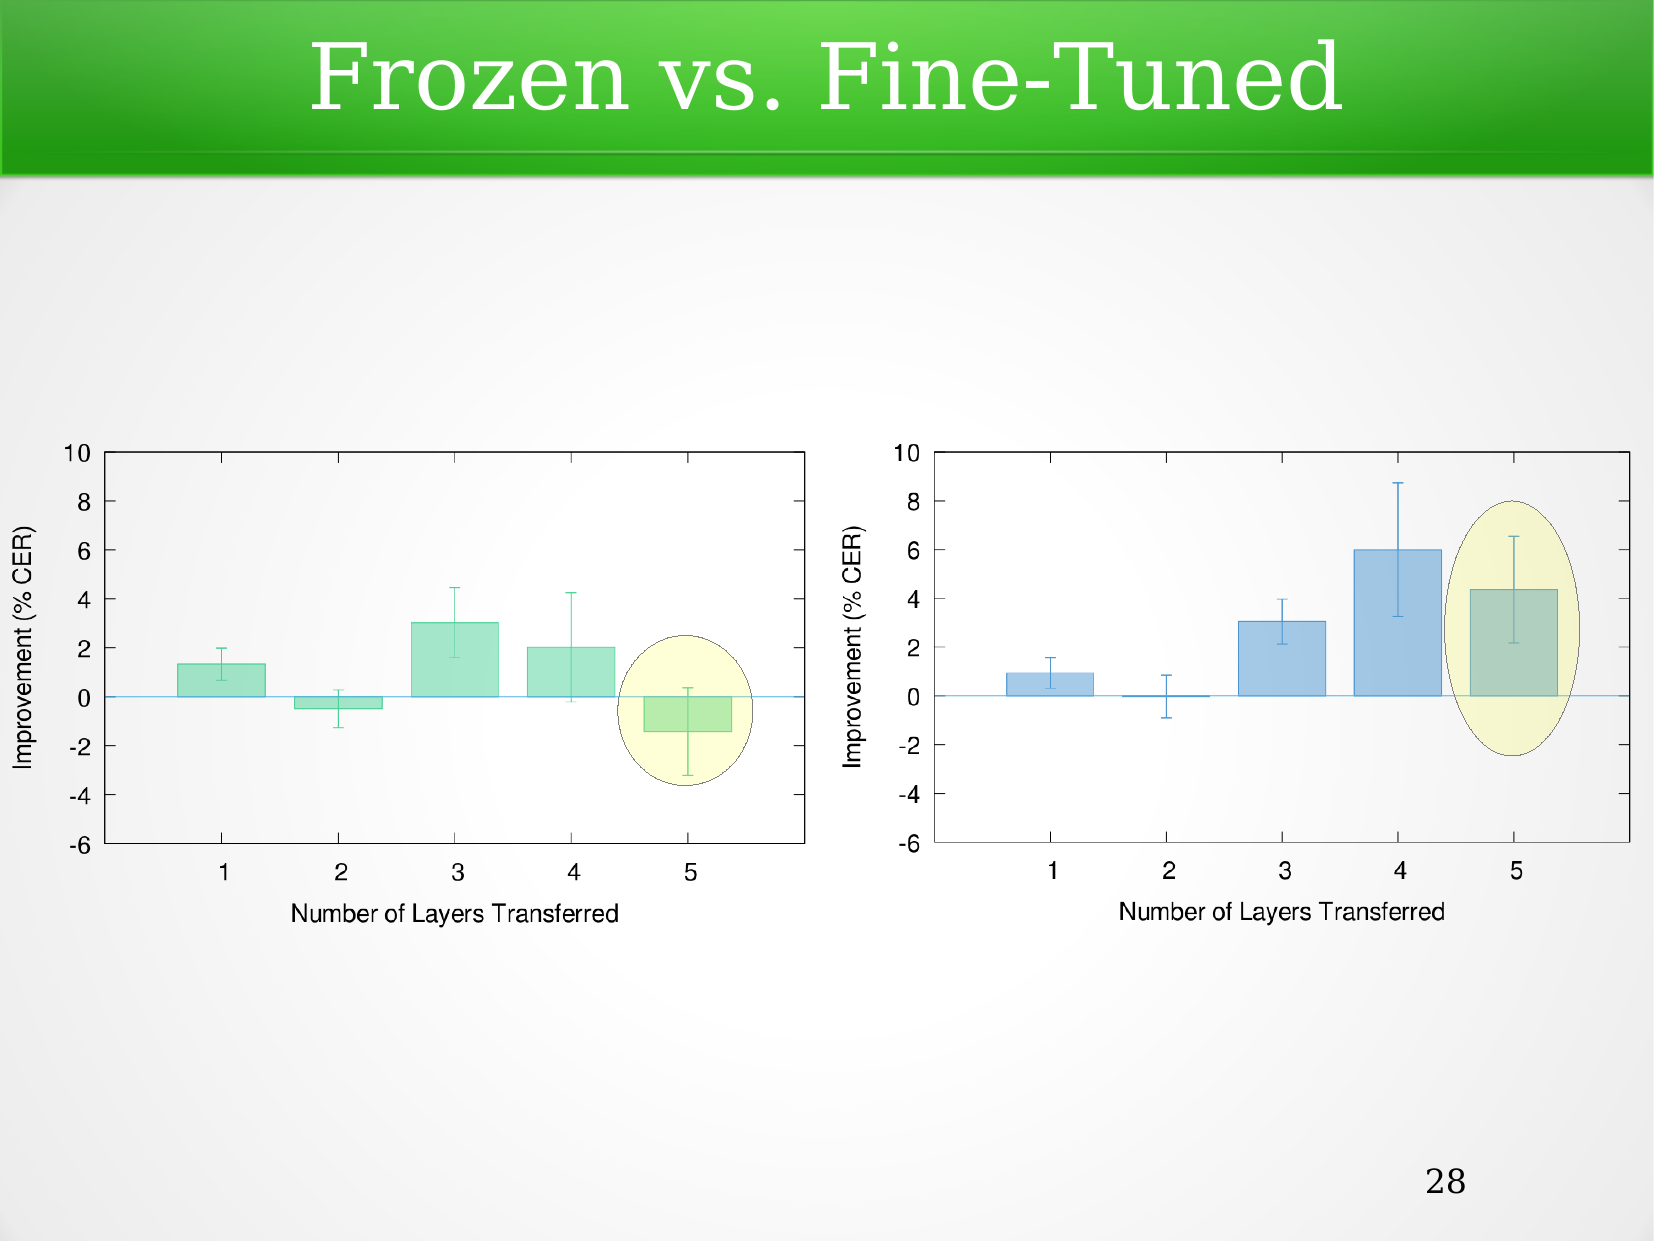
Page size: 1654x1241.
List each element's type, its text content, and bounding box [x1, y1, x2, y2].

title Frozen vs. Fine-Tuned [82, 11, 1571, 154]
text_box [1444, 500, 1580, 756]
picture [0, 0, 1654, 1241]
text_box [617, 635, 753, 786]
